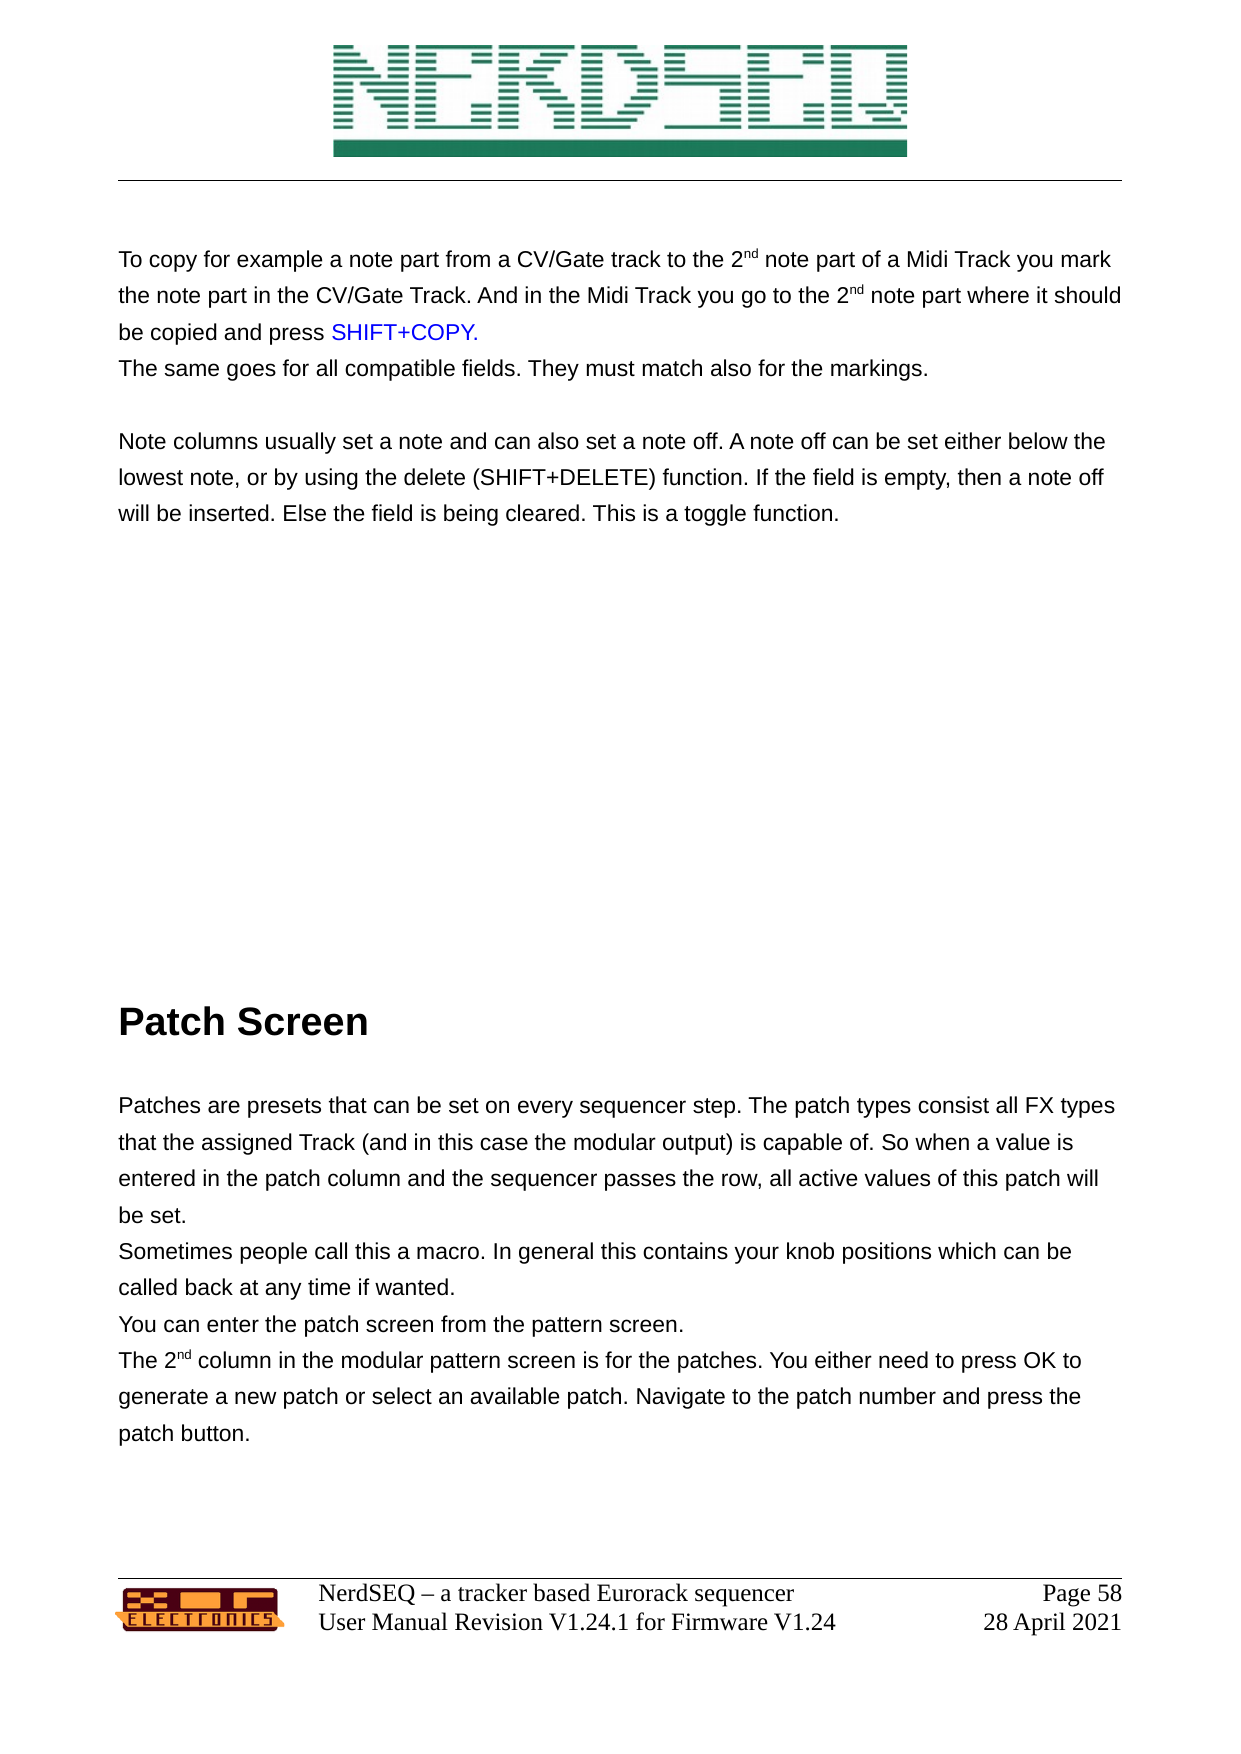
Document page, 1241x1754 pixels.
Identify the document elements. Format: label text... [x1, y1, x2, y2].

text The same goes for all compatible fields. They must match also for the markings. [118, 355, 1122, 381]
text Patches are presets that can be set on every sequencer step. The patch types consist all FX types that the assigned Track (and in this case the modular output) is capable of. So when a value is entered in the patch column and the sequencer passes the row, all active values of this patch will be set. [118, 1092, 1122, 1228]
text To copy for example a note part from a CV/Gate track to the 2nd note part of a Midi Track you mark the note part in the CV/Gate Track. And in the Midi Track you go to the 2nd note part where it should be copied and press SHIFT+COPY. [118, 246, 1122, 345]
text Sometimes people call this a macro. In general this contains your knob positions which can be called back at any time if wanted. [118, 1238, 1122, 1301]
picture [115, 1584, 285, 1634]
text Note columns usually set a note and can also set a note off. A note off can be set either below the lowest note, or by using the delete (SHIFT+DELETE) function. If the field is empty, then a note off will be inserted. Else the field is being cleared. This is a toggle function. [118, 428, 1122, 527]
text You can enter the patch screen from the pattern screen. [118, 1311, 1122, 1337]
subtitle Patch Screen [118, 998, 1122, 1044]
picture [333, 45, 908, 157]
text The 2nd column in the modular pattern screen is for the patches. You either need to press OK to generate a new patch or select an available patch. Navigate to the patch number and press the patch button. [118, 1347, 1122, 1446]
